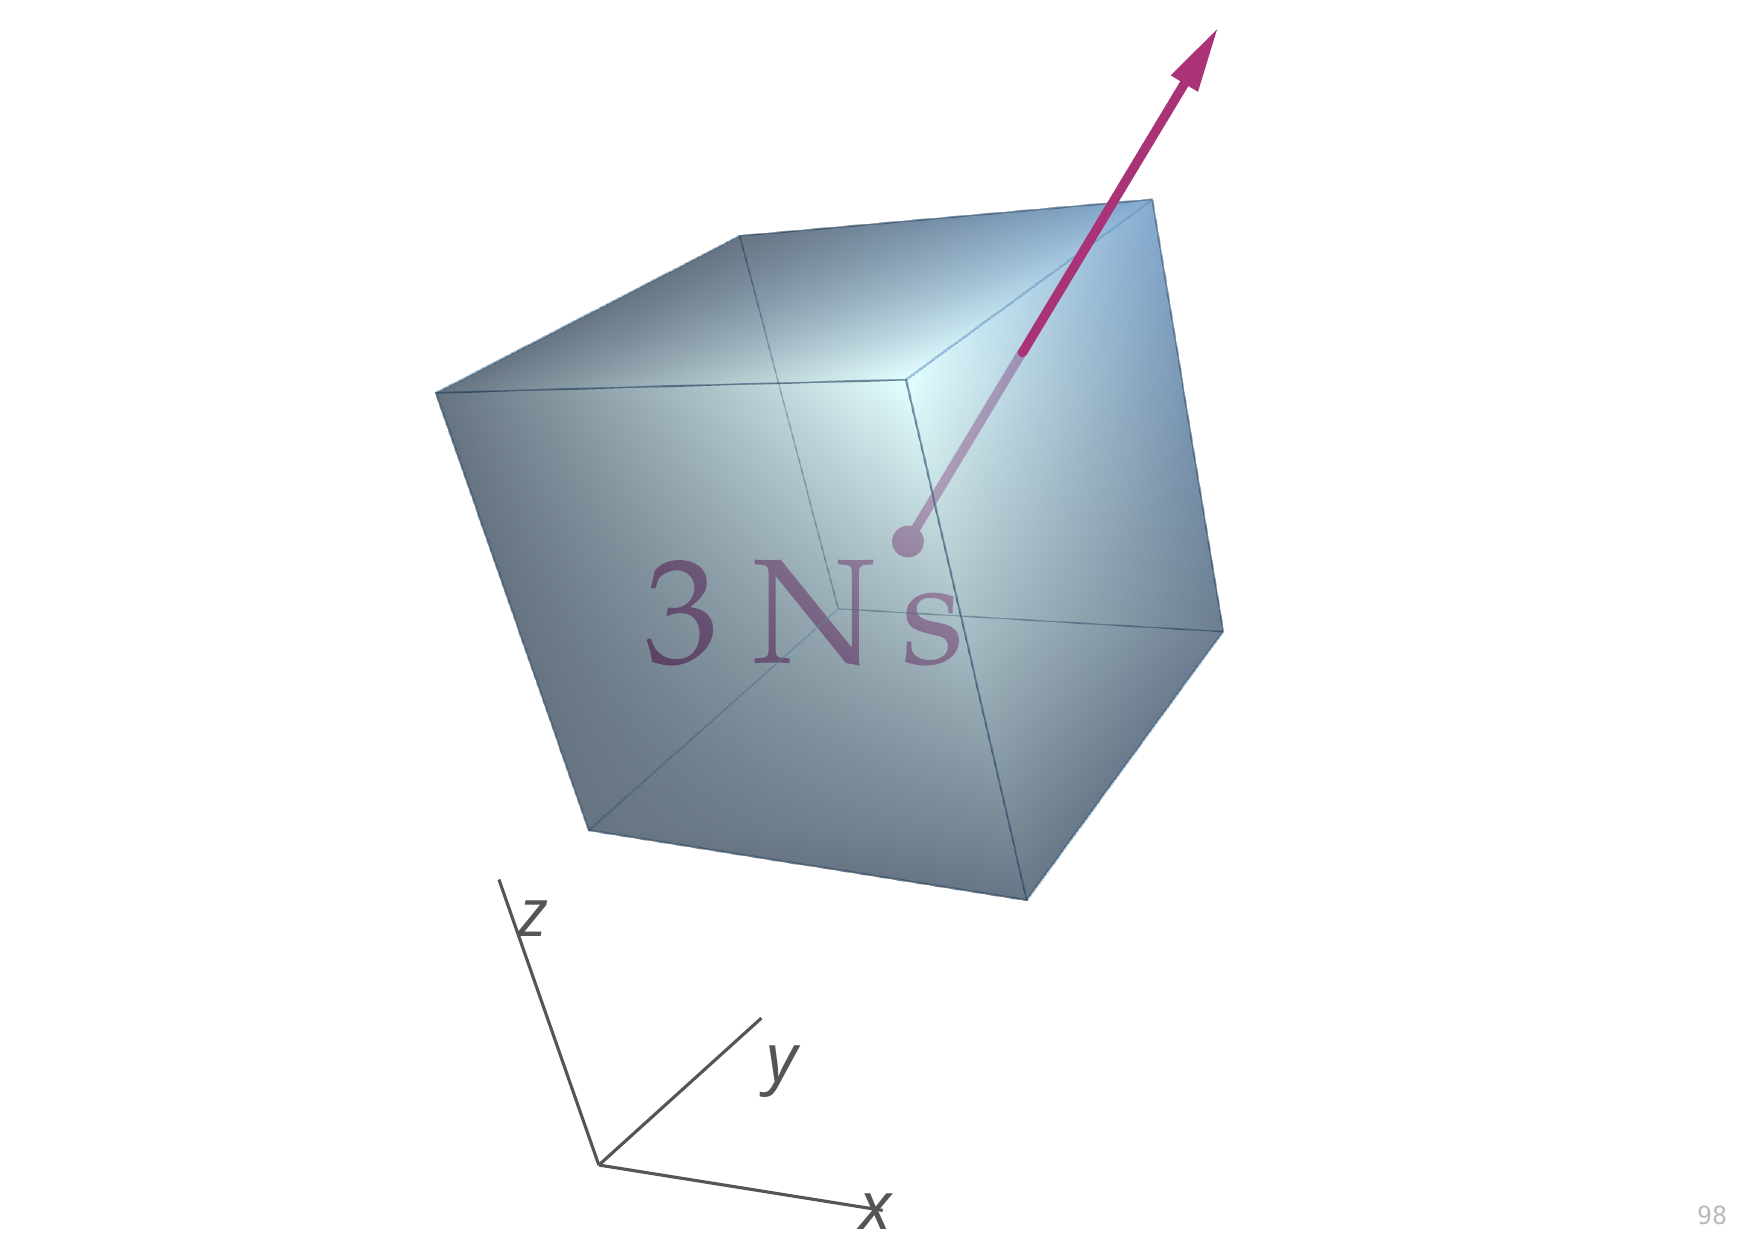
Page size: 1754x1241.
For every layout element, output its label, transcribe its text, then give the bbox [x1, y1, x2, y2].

text_box z [503, 848, 543, 937]
text_box x [844, 1141, 886, 1230]
text_box y [751, 994, 793, 1083]
